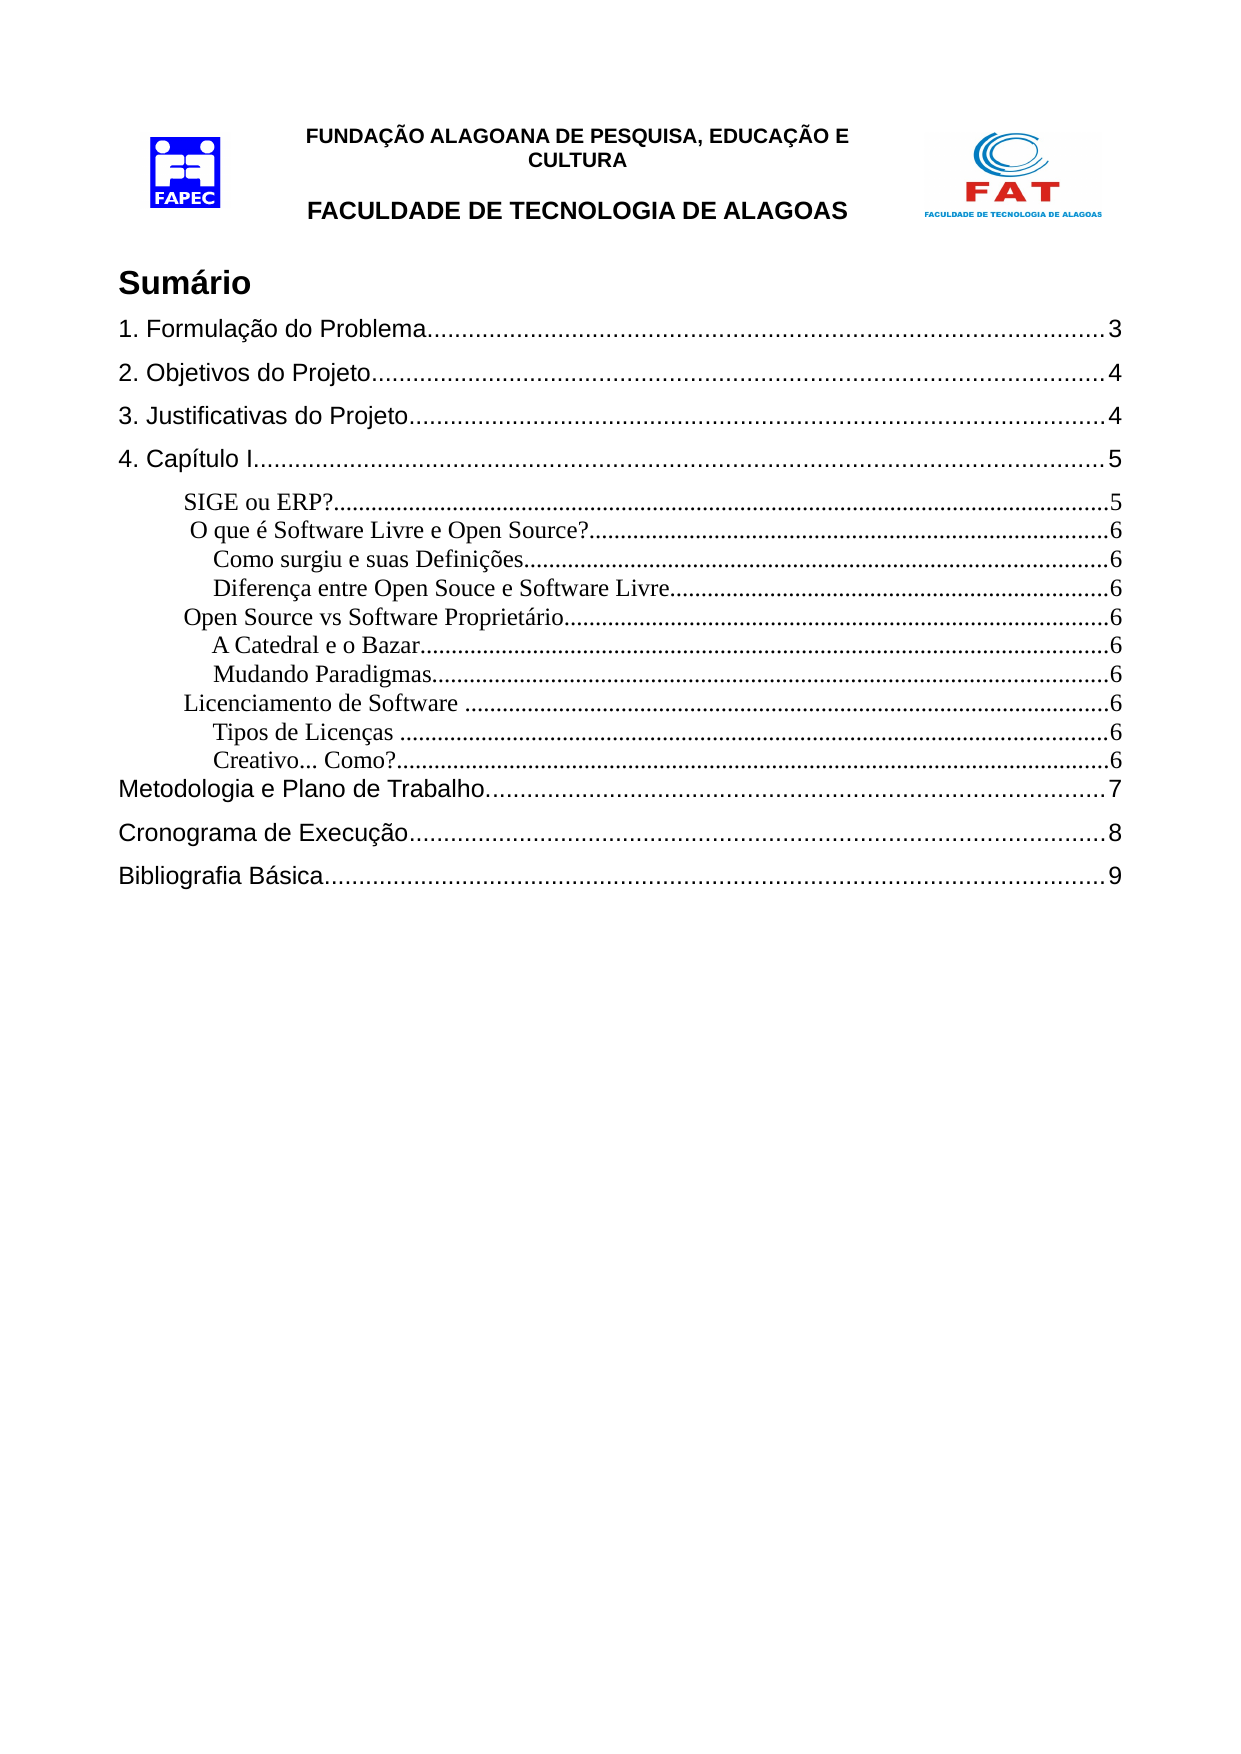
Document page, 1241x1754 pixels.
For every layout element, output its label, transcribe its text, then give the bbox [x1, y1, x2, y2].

text SIGE ou ERP? 5 [177, 487, 1122, 516]
text 1. Formulação do Problema 3 [118, 314, 1122, 343]
text Diferença entre Open Souce e Software Livre 6 [207, 573, 1122, 602]
text Open Source vs Software Proprietário 6 [177, 602, 1122, 631]
text 4. Capítulo I 5 [118, 444, 1122, 472]
text 3. Justificativas do Projeto 4 [118, 401, 1122, 429]
text Creativo... Como? 6 [207, 746, 1122, 774]
text Tipos de Licenças 6 [207, 717, 1122, 746]
text Licenciamento de Software 6 [177, 688, 1122, 717]
text 2. Objetivos do Projeto 4 [118, 357, 1122, 386]
text Bibliografia Básica 9 [118, 861, 1122, 889]
subtitle Sumário [118, 263, 1122, 302]
text O que é Software Livre e Open Source? 6 [177, 516, 1122, 544]
text Mudando Paradigmas 6 [207, 659, 1122, 688]
text Como surgiu e suas Definições 6 [207, 544, 1122, 573]
text Cronograma de Execução 8 [118, 817, 1122, 846]
text Metodologia e Plano de Trabalho. 7 [118, 774, 1122, 803]
text A Catedral e o Bazar 6 [207, 631, 1122, 659]
picture [924, 132, 1102, 217]
